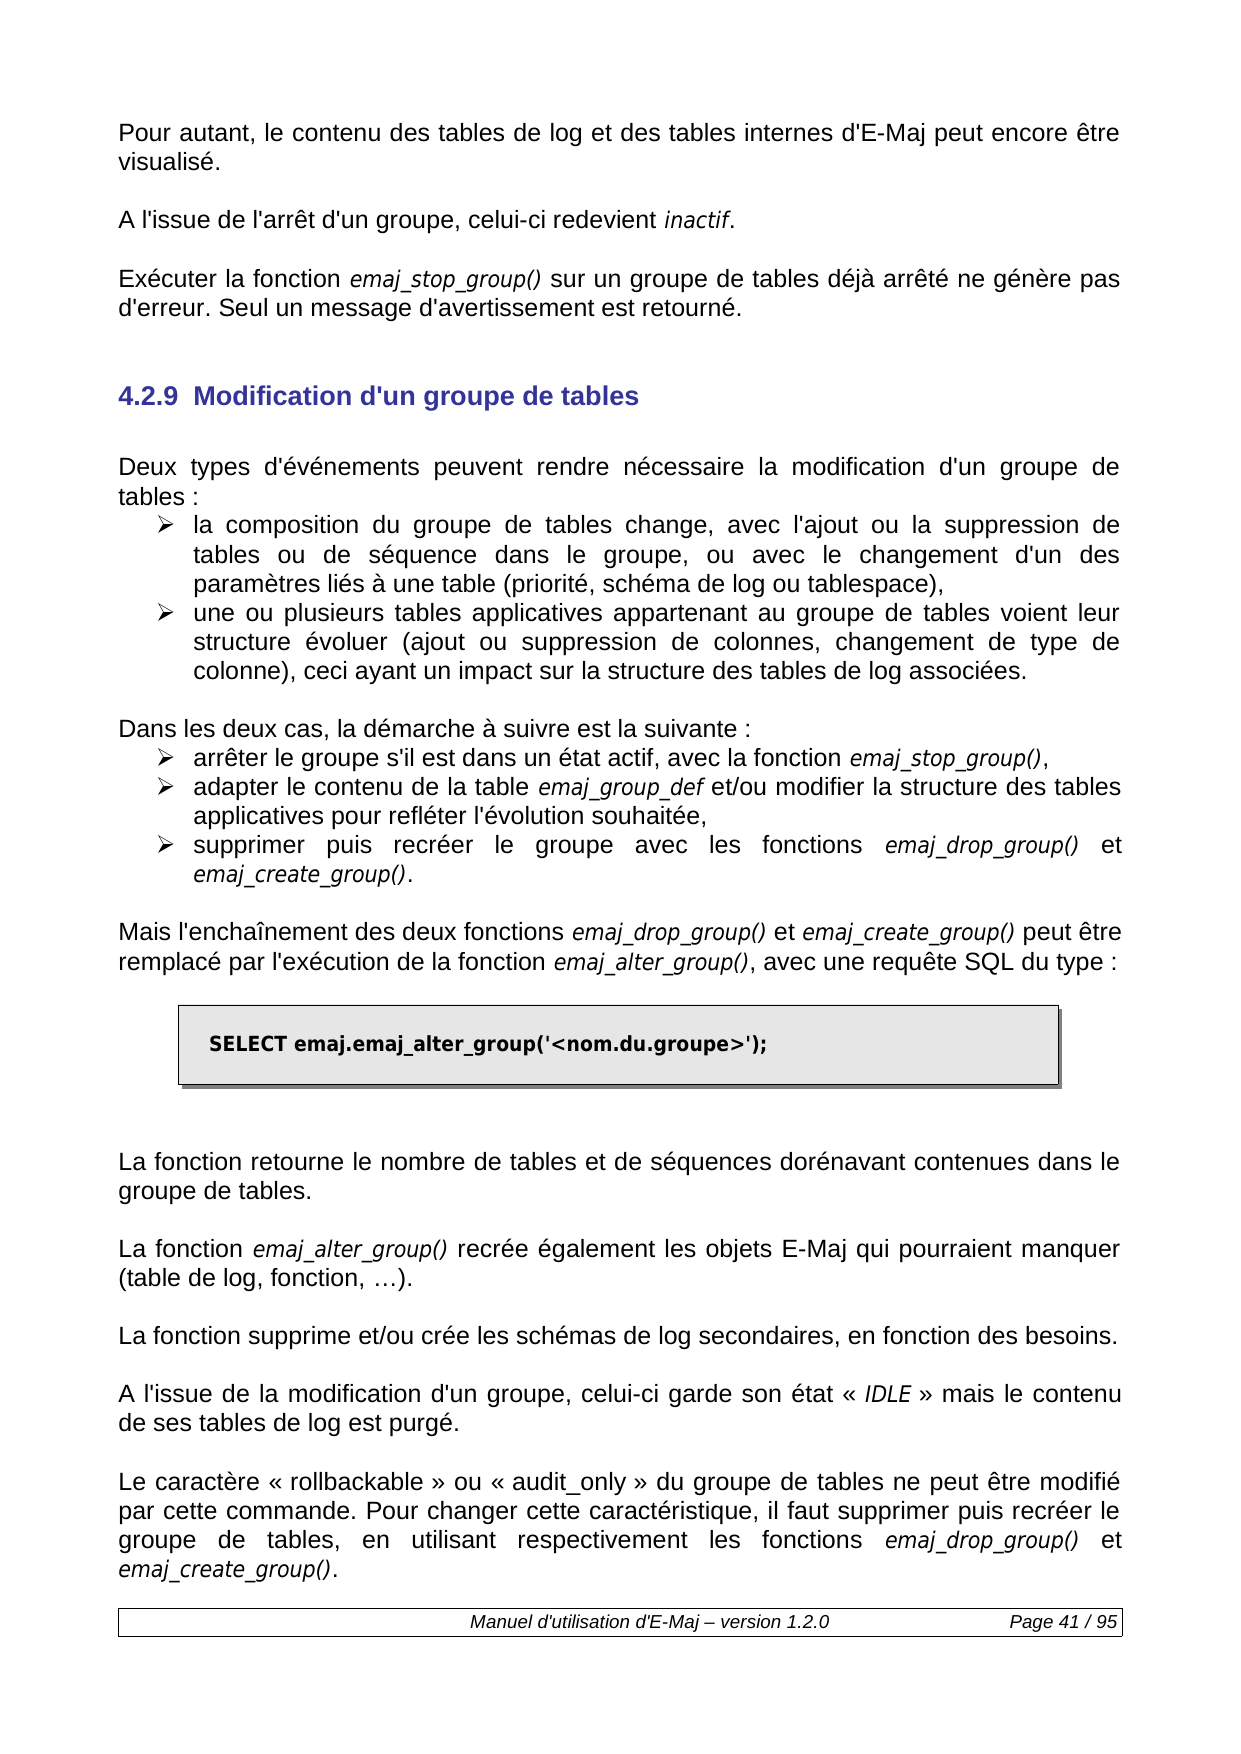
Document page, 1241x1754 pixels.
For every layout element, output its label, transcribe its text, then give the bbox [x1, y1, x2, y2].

text La fonction emaj_alter_group() recrée également les objets E-Maj qui pourraient manquer (table de log, fonction, …). [118, 1234, 1122, 1292]
text La fonction supprime et/ou crée les schémas de log secondaires, en fonction des besoins. [118, 1321, 1122, 1350]
text La fonction retourne le nombre de tables et de séquences dorénavant contenues dans le groupe de tables. [118, 1147, 1122, 1205]
list arrêter le groupe s'il est dans un état actif, avec la fonction emaj_stop_group(), [156, 743, 1122, 772]
text Deux types d'événements peuvent rendre nécessaire la modification d'un groupe de tables : [118, 452, 1122, 510]
text Exécuter la fonction emaj_stop_group() sur un groupe de tables déjà arrêté ne génère pas d'erreur. Seul un message d'avertissement est retourné. [118, 263, 1122, 322]
list une ou plusieurs tables applicatives appartenant au groupe de tables voient leur structure évoluer (ajout ou suppression de colonnes, changement de type de colonne), ceci ayant un impact sur la structure des tables de log associées. [156, 598, 1122, 685]
text A l'issue de l'arrêt d'un groupe, celui-ci redevient inactif. [118, 205, 1122, 234]
list adapter le contenu de la table emaj_group_def et/ou modifier la structure des tables applicatives pour refléter l'évolution souhaitée, [156, 772, 1122, 830]
text Pour autant, le contenu des tables de log et des tables internes d'E-Maj peut encore être visualisé. [118, 118, 1122, 176]
text SELECT emaj.emaj_alter_group('<nom.du.groupe>'); [179, 1029, 1058, 1053]
subtitle Modification d'un groupe de tables [118, 380, 1122, 411]
text A l'issue de la modification d'un groupe, celui-ci garde son état « IDLE » mais le contenu de ses tables de log est purgé. [118, 1379, 1122, 1437]
text Le caractère « rollbackable » ou « audit_only » du groupe de tables ne peut être modifié par cette commande. Pour changer cette caractéristique, il faut supprimer puis recréer le groupe de tables, en utilisant respectivement les fonctions emaj_drop_group() et emaj_create_group(). [118, 1466, 1122, 1583]
text Dans les deux cas, la démarche à suivre est la suivante : [118, 714, 1122, 743]
text Mais l'enchaînement des deux fonctions emaj_drop_group() et emaj_create_group() peut être remplacé par l'exécution de la fonction emaj_alter_group(), avec une requête SQL du type : [118, 917, 1122, 975]
list supprimer puis recréer le groupe avec les fonctions emaj_drop_group() et emaj_create_group(). [156, 830, 1122, 888]
list la composition du groupe de tables change, avec l'ajout ou la suppression de tables ou de séquence dans le groupe, ou avec le changement d'un des paramètres liés à une table (priorité, schéma de log ou tablespace), [156, 510, 1122, 598]
